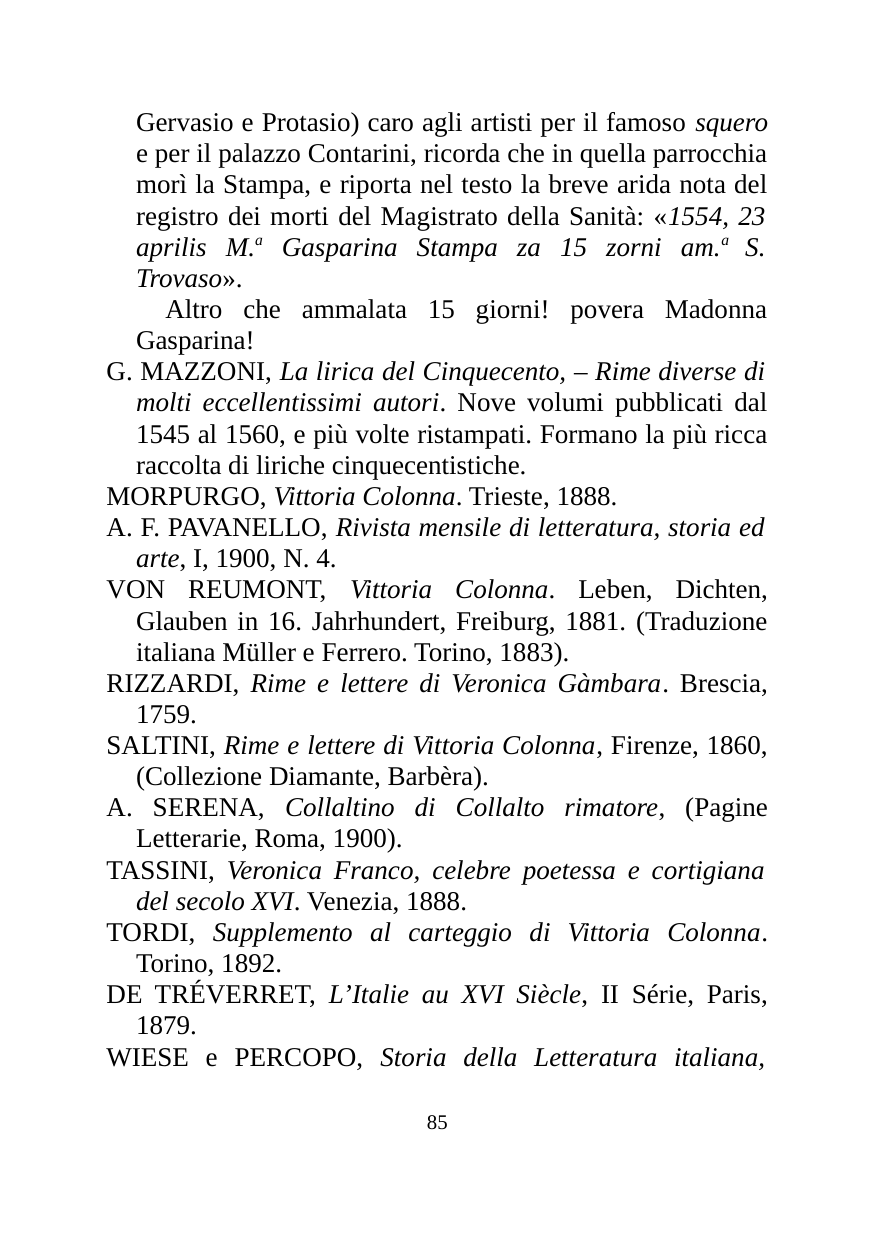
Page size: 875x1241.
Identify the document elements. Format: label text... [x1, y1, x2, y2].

text WIESE e PERCOPO, Storia della Letteratura italiana, [106, 1041, 768, 1072]
text TORDI, Supplemento al carteggio di Vittoria Colonna. Torino, 1892. [106, 916, 768, 978]
text Altro che ammalata 15 giorni! povera Madonna Gasparina! [136, 293, 768, 355]
text VON REUMONT, Vittoria Colonna. Leben, Dichten, Glauben in 16. Jahrhundert, Freiburg, 1881. (Traduzione italiana Müller e Ferrero. Torino, 1883). [106, 573, 768, 667]
text G. MAZZONI, La lirica del Cinquecento, ‒ Rime diverse di molti eccellentissimi autori. Nove volumi pubblicati dal 1545 al 1560, e più volte ristampati. Formano la più ricca raccolta di liriche cinquecentistiche. [106, 355, 768, 480]
text A. F. PAVANELLO, Rivista mensile di letteratura, storia ed arte, I, 1900, N. 4. [106, 511, 768, 573]
text DE TRÉVERRET, L’Italie au XVI Siècle, II Série, Paris, 1879. [106, 978, 768, 1041]
text Gervasio e Protasio) caro agli artisti per il famoso squero e per il palazzo Contarini, ricorda che in quella parrocchia morì la Stampa, e riporta nel testo la breve arida nota del registro dei morti del Magistrato della Sanità: «1554, 23 aprilis M.a Gasparina Stampa za 15 zorni am.a S. Trovaso». [106, 106, 768, 293]
text RIZZARDI, Rime e lettere di Veronica Gàmbara. Brescia, 1759. [106, 667, 768, 729]
text TASSINI, Veronica Franco, celebre poetessa e cortigiana del secolo XVI. Venezia, 1888. [106, 854, 768, 916]
text SALTINI, Rime e lettere di Vittoria Colonna, Firenze, 1860, (Collezione Diamante, Barbèra). [106, 729, 768, 791]
text MORPURGO, Vittoria Colonna. Trieste, 1888. [106, 480, 768, 511]
text A. SERENA, Collaltino di Collalto rimatore, (Pagine Letterarie, Roma, 1900). [106, 791, 768, 854]
